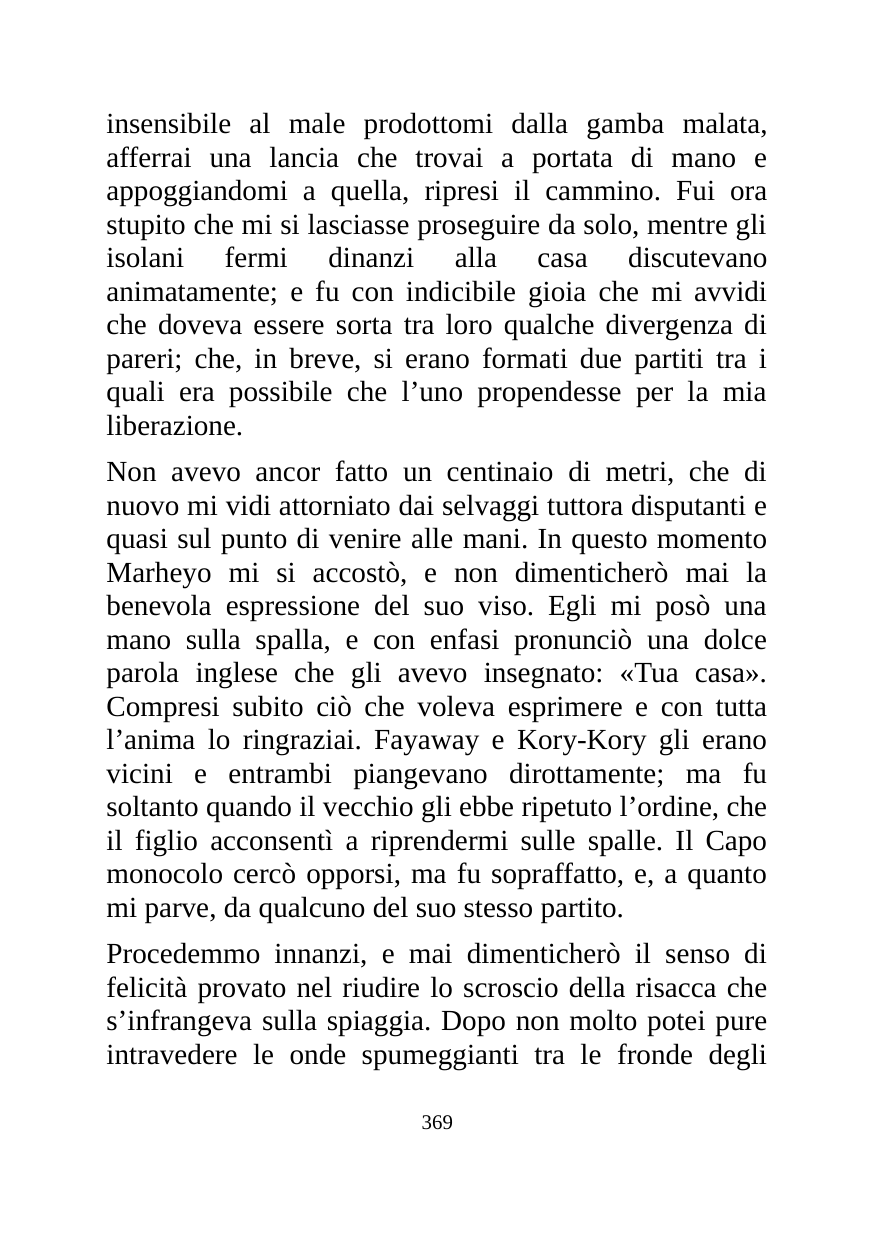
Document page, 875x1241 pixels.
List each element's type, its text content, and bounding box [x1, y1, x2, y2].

text Non avevo ancor fatto un centinaio di metri, che di nuovo mi vidi attorniato dai selvaggi tuttora disputanti e quasi sul punto di venire alle mani. In questo momento Marheyo mi si accostò, e non dimenticherò mai la benevola espressione del suo viso. Egli mi posò una mano sulla spalla, e con enfasi pronunciò una dolce parola inglese che gli avevo insegnato: «Tua casa». Compresi subito ciò che voleva esprimere e con tutta l’anima lo ringraziai. Fayaway e Kory-Kory gli erano vicini e entrambi piangevano dirottamente; ma fu soltanto quando il vecchio gli ebbe ripetuto l’ordine, che il figlio acconsentì a riprendermi sulle spalle. Il Capo monocolo cercò opporsi, ma fu sopraffatto, e, a quanto mi parve, da qualcuno del suo stesso partito. [106, 454, 768, 924]
text insensibile al male prodottomi dalla gamba malata, afferrai una lancia che trovai a portata di mano e appoggiandomi a quella, ripresi il cammino. Fui ora stupito che mi si lasciasse proseguire da solo, mentre gli isolani fermi dinanzi alla casa discutevano animatamente; e fu con indicibile gioia che mi avvidi che doveva essere sorta tra loro qualche divergenza di pareri; che, in breve, si erano formati due partiti tra i quali era possibile che l’uno propendesse per la mia liberazione. [106, 106, 768, 442]
text Procedemmo innanzi, e mai dimenticherò il senso di felicità provato nel riudire lo scroscio della risacca che s’infrangeva sulla spiaggia. Dopo non molto potei pure intravedere le onde spumeggianti tra le fronde degli [106, 936, 768, 1070]
